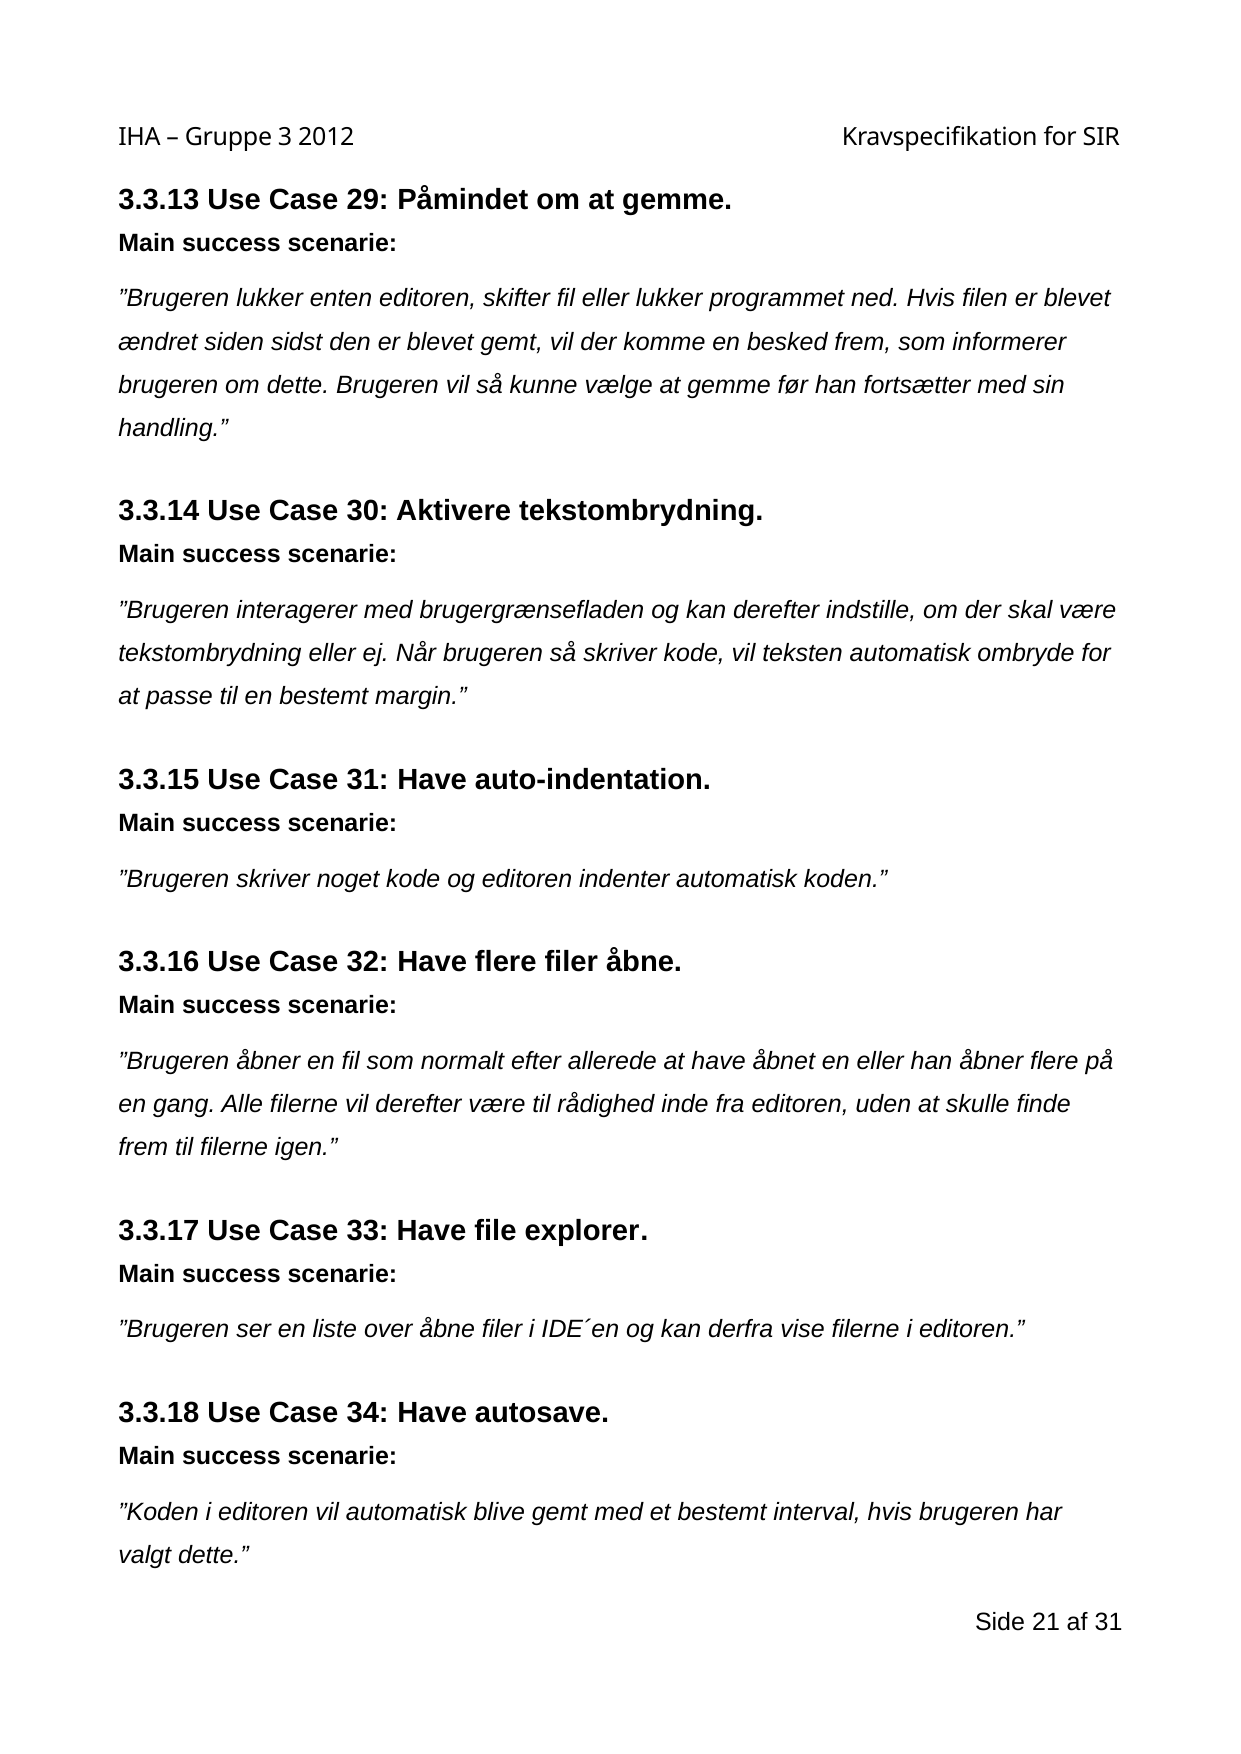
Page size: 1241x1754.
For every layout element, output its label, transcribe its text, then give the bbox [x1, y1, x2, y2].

text ”Brugeren interagerer med brugergrænsefladen og kan derefter indstille, om der skal være tekstombrydning eller ej. Når brugeren så skriver kode, vil teksten automatisk ombryde for at passe til en bestemt margin.” [118, 595, 1122, 710]
subtitle 3.3.16 Use Case 32: Have flere filer åbne. [118, 944, 1122, 978]
text Main success scenarie: [118, 228, 1122, 256]
text ”Brugeren lukker enten editoren, skifter fil eller lukker programmet ned. Hvis filen er blevet ændret siden sidst den er blevet gemt, vil der komme en besked frem, som informerer brugeren om dette. Brugeren vil så kunne vælge at gemme før han fortsætter med sin handling.” [118, 283, 1122, 441]
text Main success scenarie: [118, 808, 1122, 837]
text Main success scenarie: [118, 539, 1122, 568]
text Main success scenarie: [118, 1441, 1122, 1470]
text ”Brugeren skriver noget kode og editoren indenter automatisk koden.” [118, 863, 1122, 892]
text ”Brugeren ser en liste over åbne filer i IDE´en og kan derfra vise filerne i editoren.” [118, 1314, 1122, 1343]
text Main success scenarie: [118, 990, 1122, 1019]
subtitle 3.3.17 Use Case 33: Have file explorer. [118, 1213, 1122, 1246]
text ”Brugeren åbner en fil som normalt efter allerede at have åbnet en eller han åbner flere på en gang. Alle filerne vil derefter være til rådighed inde fra editoren, uden at skulle finde frem til filerne igen.” [118, 1046, 1122, 1161]
subtitle 3.3.14 Use Case 30: Aktivere tekstombrydning. [118, 493, 1122, 527]
subtitle 3.3.18 Use Case 34: Have autosave. [118, 1395, 1122, 1428]
text ”Koden i editoren vil automatisk blive gemt med et bestemt interval, hvis brugeren har valgt dette.” [118, 1497, 1122, 1568]
subtitle 3.3.15 Use Case 31: Have auto-indentation. [118, 762, 1122, 795]
text Main success scenarie: [118, 1259, 1122, 1287]
subtitle 3.3.13 Use Case 29: Påmindet om at gemme. [118, 182, 1122, 215]
